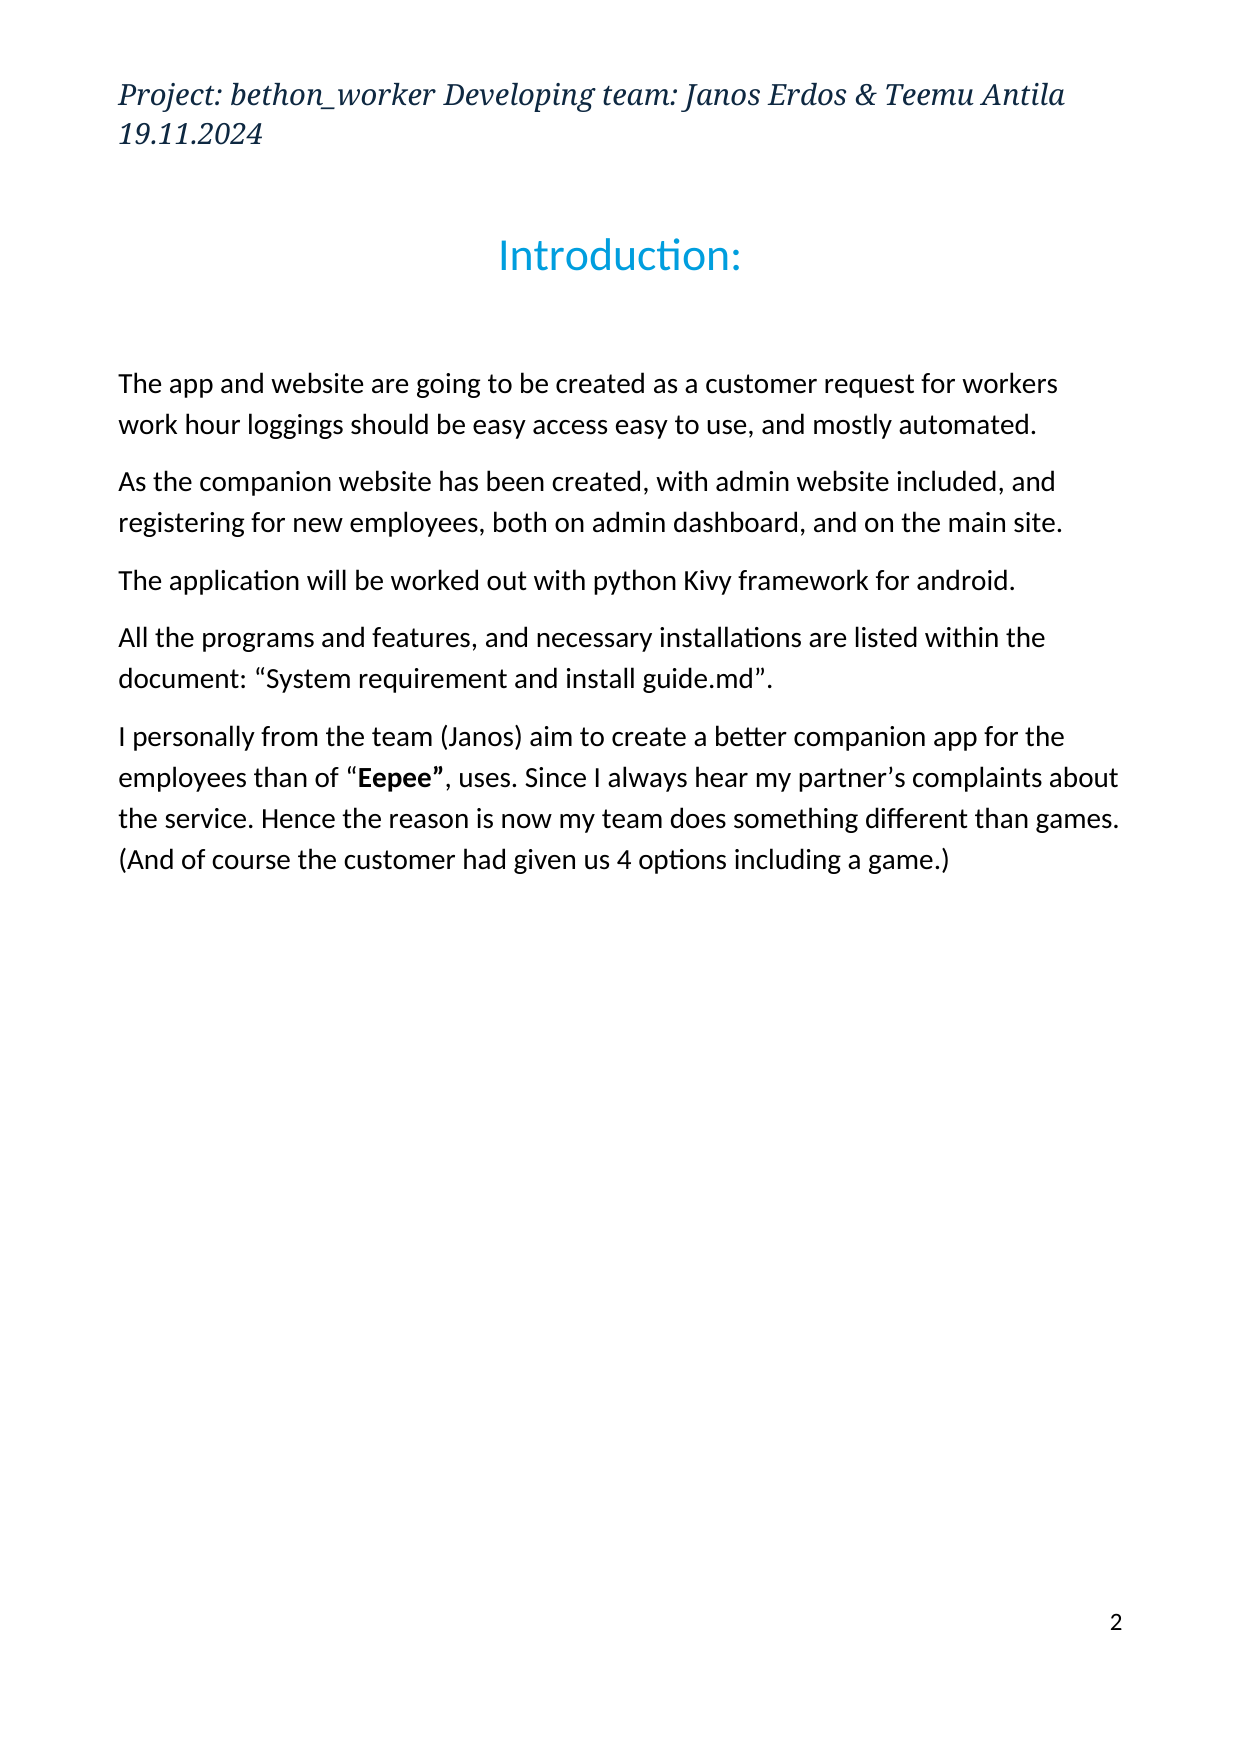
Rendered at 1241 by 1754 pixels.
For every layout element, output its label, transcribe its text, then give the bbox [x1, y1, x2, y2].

text The application will be worked out with python Kivy framework for android. [118, 562, 1122, 597]
text The app and website are going to be created as a customer request for workers work hour loggings should be easy access easy to use, and mostly automated. [118, 365, 1122, 441]
text I personally from the team (Janos) aim to create a better companion app for the employees than of “Eepee”, uses. Since I always hear my partner’s complaints about the service. Hence the reason is now my team does something different than games. (And of course the customer had given us 4 options including a game.) [118, 718, 1122, 876]
text All the programs and features, and necessary installations are listed within the document: “System requirement and install guide.md”. [118, 619, 1122, 696]
text As the companion website has been created, with admin website included, and registering for new employees, both on admin dashboard, and on the main site. [118, 463, 1122, 540]
text Introduction: [118, 226, 1122, 282]
